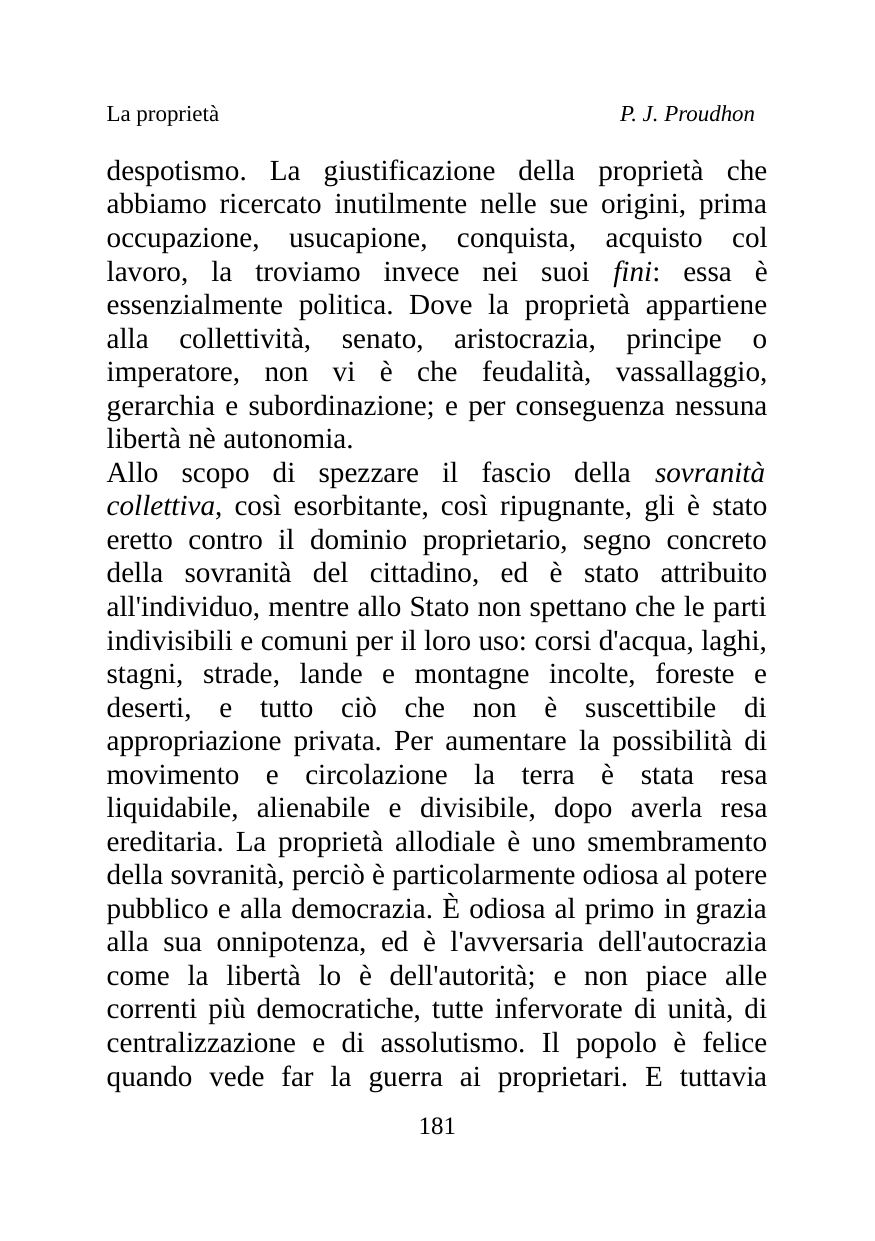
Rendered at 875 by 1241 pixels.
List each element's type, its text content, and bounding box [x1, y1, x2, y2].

text Allo scopo di spezzare il fascio della sovranità collettiva, così esorbitante, così ripugnante, gli è stato eretto contro il dominio proprietario, segno concreto della sovranità del cittadino, ed è stato attribuito all'individuo, mentre allo Stato non spettano che le parti indivisibili e comuni per il loro uso: corsi d'acqua, laghi, stagni, strade, lande e montagne incolte, foreste e deserti, e tutto ciò che non è suscettibile di appropriazione privata. Per aumentare la possibilità di movimento e circolazione la terra è stata resa liquidabile, alienabile e divisibile, dopo averla resa ereditaria. La proprietà allodiale è uno smembramento della sovranità, perciò è particolarmente odiosa al potere pubblico e alla democrazia. È odiosa al primo in grazia alla sua onnipotenza, ed è l'avversaria dell'autocrazia come la libertà lo è dell'autorità; e non piace alle correnti più democratiche, tutte infervorate di unità, di centralizzazione e di assolutismo. Il popolo è felice quando vede far la guerra ai proprietari. E tuttavia [106, 455, 768, 1092]
text despotismo. La giustificazione della proprietà che abbiamo ricercato inutilmente nelle sue origini, prima occupazione, usucapione, conquista, acquisto col lavoro, la troviamo invece nei suoi fini: essa è essenzialmente politica. Dove la proprietà appartiene alla collettività, senato, aristocrazia, principe o imperatore, non vi è che feudalità, vassallaggio, gerarchia e subordinazione; e per conseguenza nessuna libertà nè autonomia. [106, 153, 768, 455]
